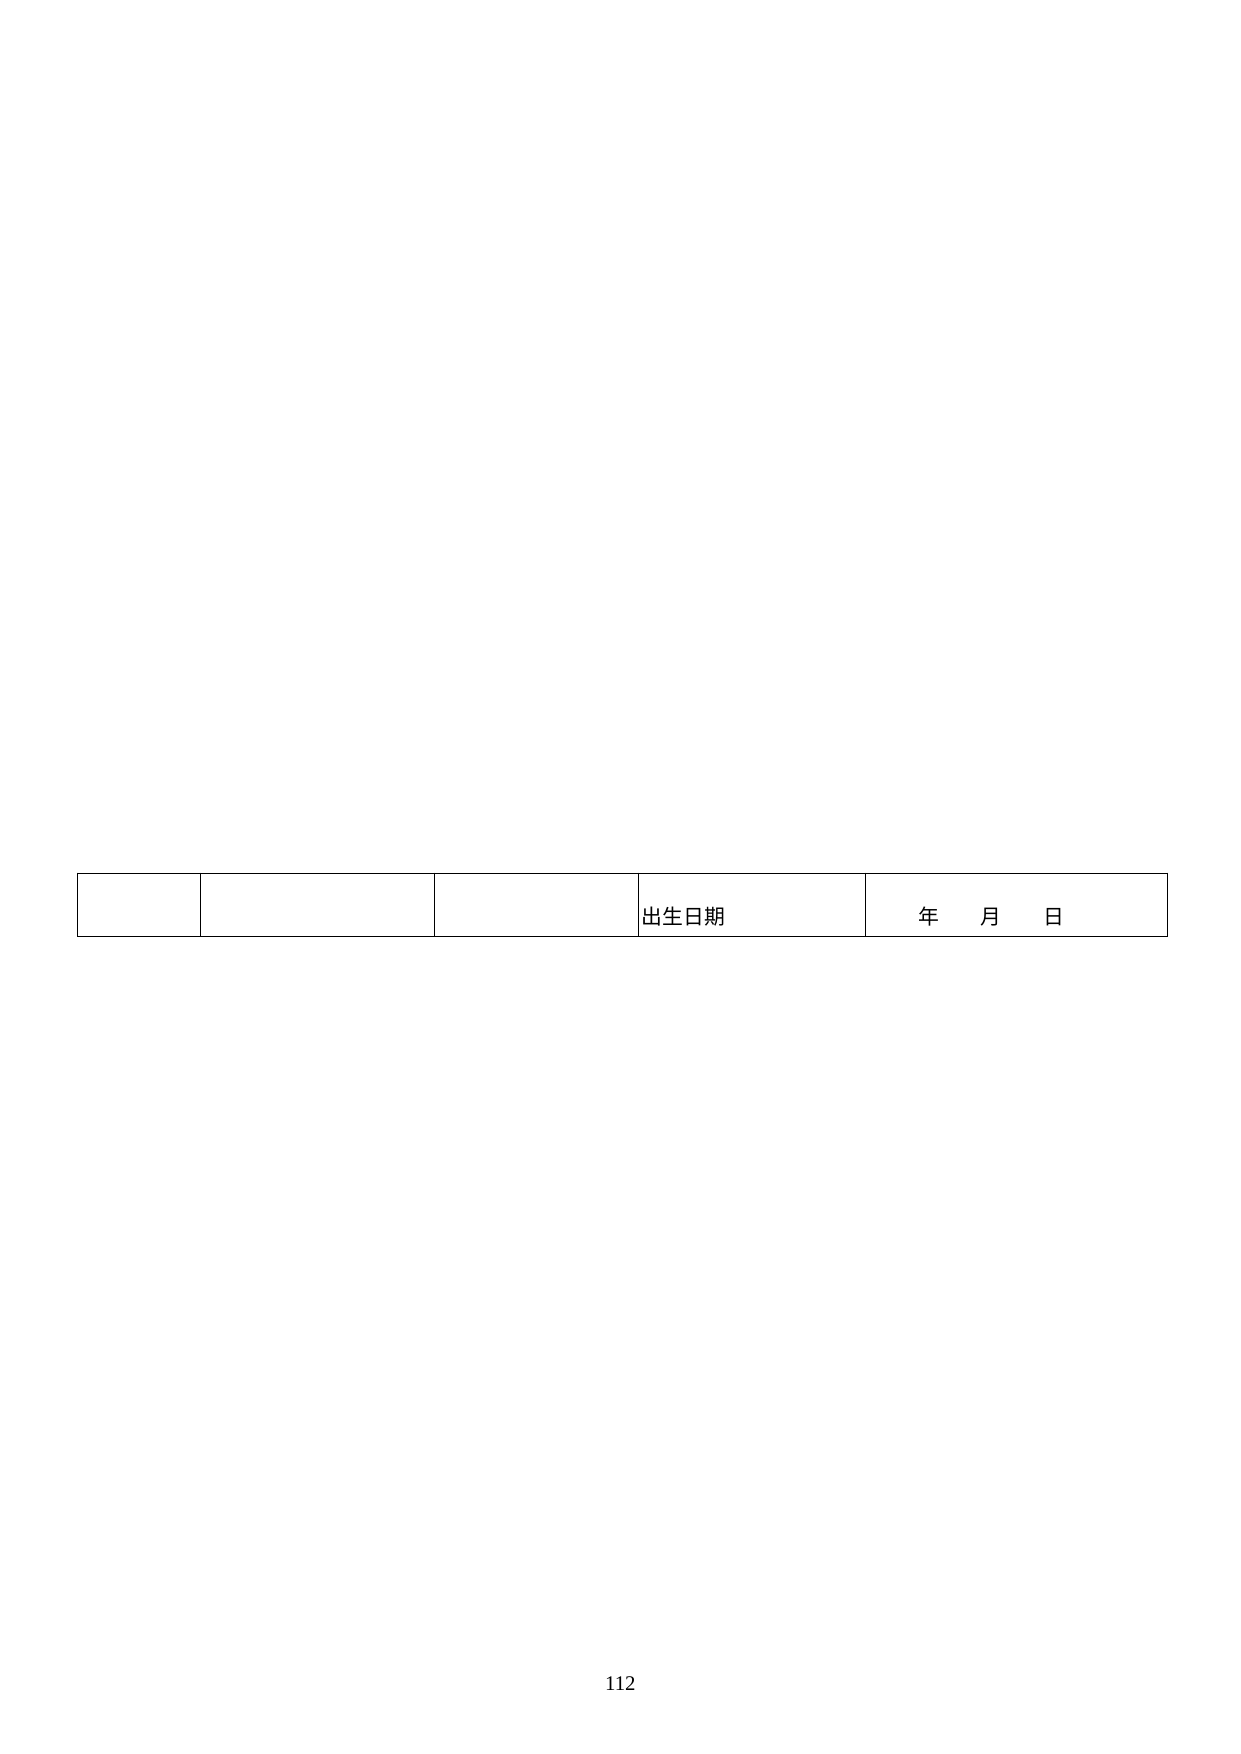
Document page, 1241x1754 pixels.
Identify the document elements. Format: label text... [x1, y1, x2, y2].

table_header [435, 874, 638, 936]
table_cell 出生日期 [639, 874, 865, 936]
table_cell 年 月 日 [866, 874, 1167, 936]
table_header [78, 874, 200, 936]
table_header [201, 874, 434, 936]
